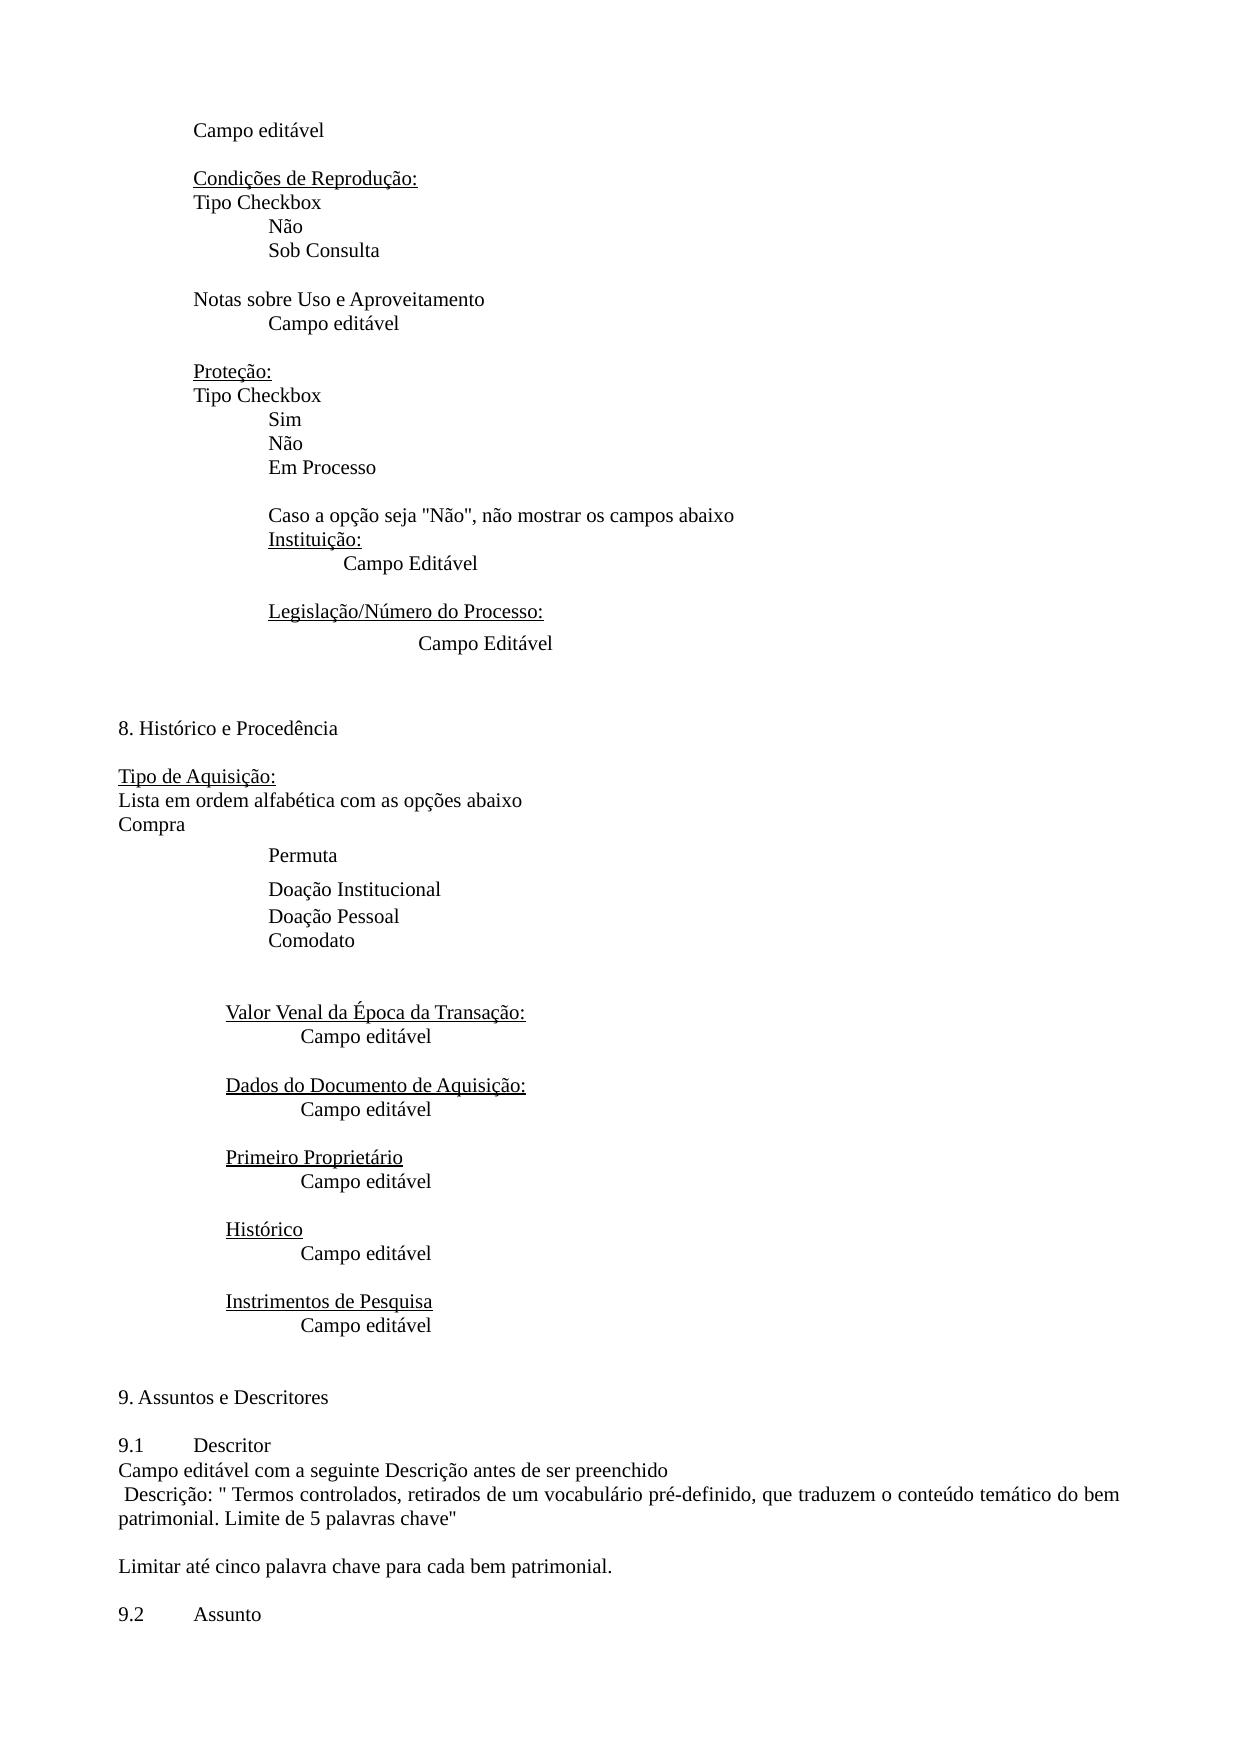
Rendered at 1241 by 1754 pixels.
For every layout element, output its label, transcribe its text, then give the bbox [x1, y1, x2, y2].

text Campo editável com a seguinte Descrição antes de ser preenchido [118, 1457, 1122, 1482]
text Tipo de Aquisição: [118, 764, 1122, 788]
text Proteção: [118, 359, 1122, 383]
text Não [118, 431, 1122, 455]
text Caso a opção seja ''Não'', não mostrar os campos abaixo [118, 503, 1122, 527]
text Doação Institucional [118, 870, 1122, 904]
text Histórico [225, 1217, 1122, 1241]
text Condições de Reprodução: [118, 166, 1122, 190]
text 9. Assuntos e Descritores [118, 1385, 1122, 1409]
text Campo editável [225, 1097, 1122, 1121]
text Descrição: '' Termos controlados, retirados de um vocabulário pré-definido, que traduzem o conteúdo temático do bem patrimonial. Limite de 5 palavras chave'' [118, 1482, 1122, 1530]
text Instituição: [118, 527, 1122, 551]
text Primeiro Proprietário [225, 1145, 1122, 1169]
text 9.2 Assunto [118, 1602, 1122, 1626]
text Sob Consulta [118, 238, 1122, 262]
text Tipo Checkbox [118, 383, 1122, 407]
text Campo Editável [118, 551, 1122, 575]
text Em Processo [118, 455, 1122, 479]
text Compra [118, 812, 1122, 836]
text Tipo Checkbox [118, 190, 1122, 214]
text Comodato [118, 928, 1122, 952]
text Permuta [118, 836, 1122, 870]
text Legislação/Número do Processo: [118, 599, 1122, 623]
text Campo editável [118, 311, 1122, 335]
text Notas sobre Uso e Aproveitamento [118, 287, 1122, 311]
text Dados do Documento de Aquisição: [225, 1072, 1122, 1097]
text Não [118, 214, 1122, 238]
text Doação Pessoal [118, 904, 1122, 928]
text Campo editável [225, 1313, 1122, 1337]
text Campo editável [118, 118, 1122, 142]
text Campo editável [225, 1024, 1122, 1048]
text Campo editável [225, 1241, 1122, 1265]
text 9.1 Descritor [118, 1433, 1122, 1457]
text 8. Histórico e Procedência [118, 716, 1122, 740]
text Campo editável [225, 1169, 1122, 1193]
text Limitar até cinco palavra chave para cada bem patrimonial. [118, 1554, 1122, 1578]
text Lista em ordem alfabética com as opções abaixo [118, 788, 1122, 812]
text Sim [118, 407, 1122, 431]
text Valor Venal da Época da Transação: [225, 1000, 1122, 1024]
text Instrimentos de Pesquisa [225, 1289, 1122, 1313]
text Campo Editável [118, 623, 1122, 657]
